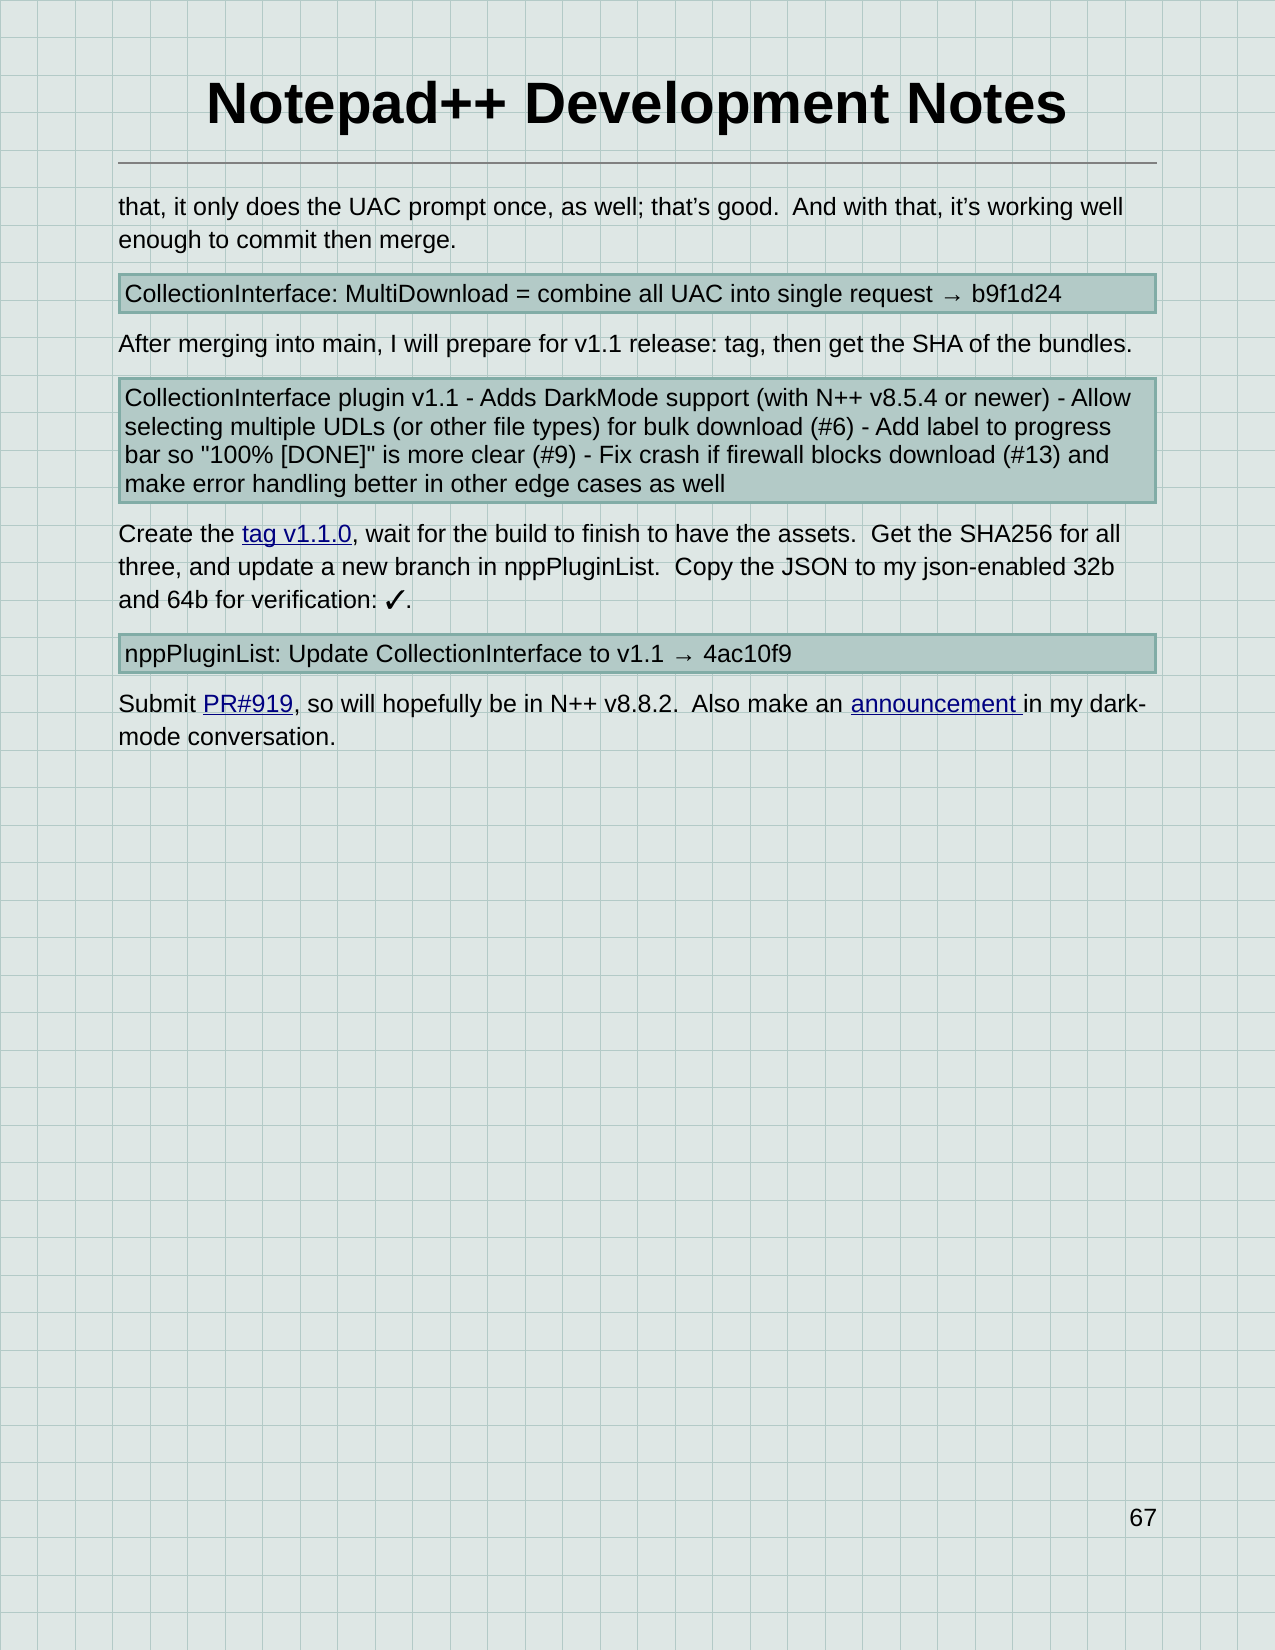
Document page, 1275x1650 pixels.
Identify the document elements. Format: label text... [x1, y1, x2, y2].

text Create the tag v1.1.0, wait for the build to finish to have the assets. Get the SHA256 for all three, and update a new branch in nppPluginList. Copy the JSON to my json-enabled 32b and 64b for verification: ✓. [118, 519, 1157, 614]
text CollectionInterface: MultiDownload = combine all UAC into single request → b9f1d24 [121, 276, 1154, 311]
text CollectionInterface plugin v1.1 - Adds DarkMode support (with N++ v8.5.4 or newer) - Allow selecting multiple UDLs (or other file types) for bulk download (#6) - Add label to progress bar so "100% [DONE]" is more clear (#9) - Fix crash if firewall blocks download (#13) and make error handling better in other edge cases as well [121, 380, 1154, 501]
text Submit PR#919, so will hopefully be in N++ v8.8.2. Also make an announcement in my dark-mode conversation. [118, 689, 1157, 750]
text that, it only does the UAC prompt once, as well; that’s good. And with that, it’s working well enough to commit then merge. [118, 192, 1157, 254]
text After merging into main, I will prepare for v1.1 release: tag, then get the SHA of the bundles. [118, 329, 1157, 358]
text nppPluginList: Update CollectionInterface to v1.1 → 4ac10f9 [121, 636, 1154, 671]
